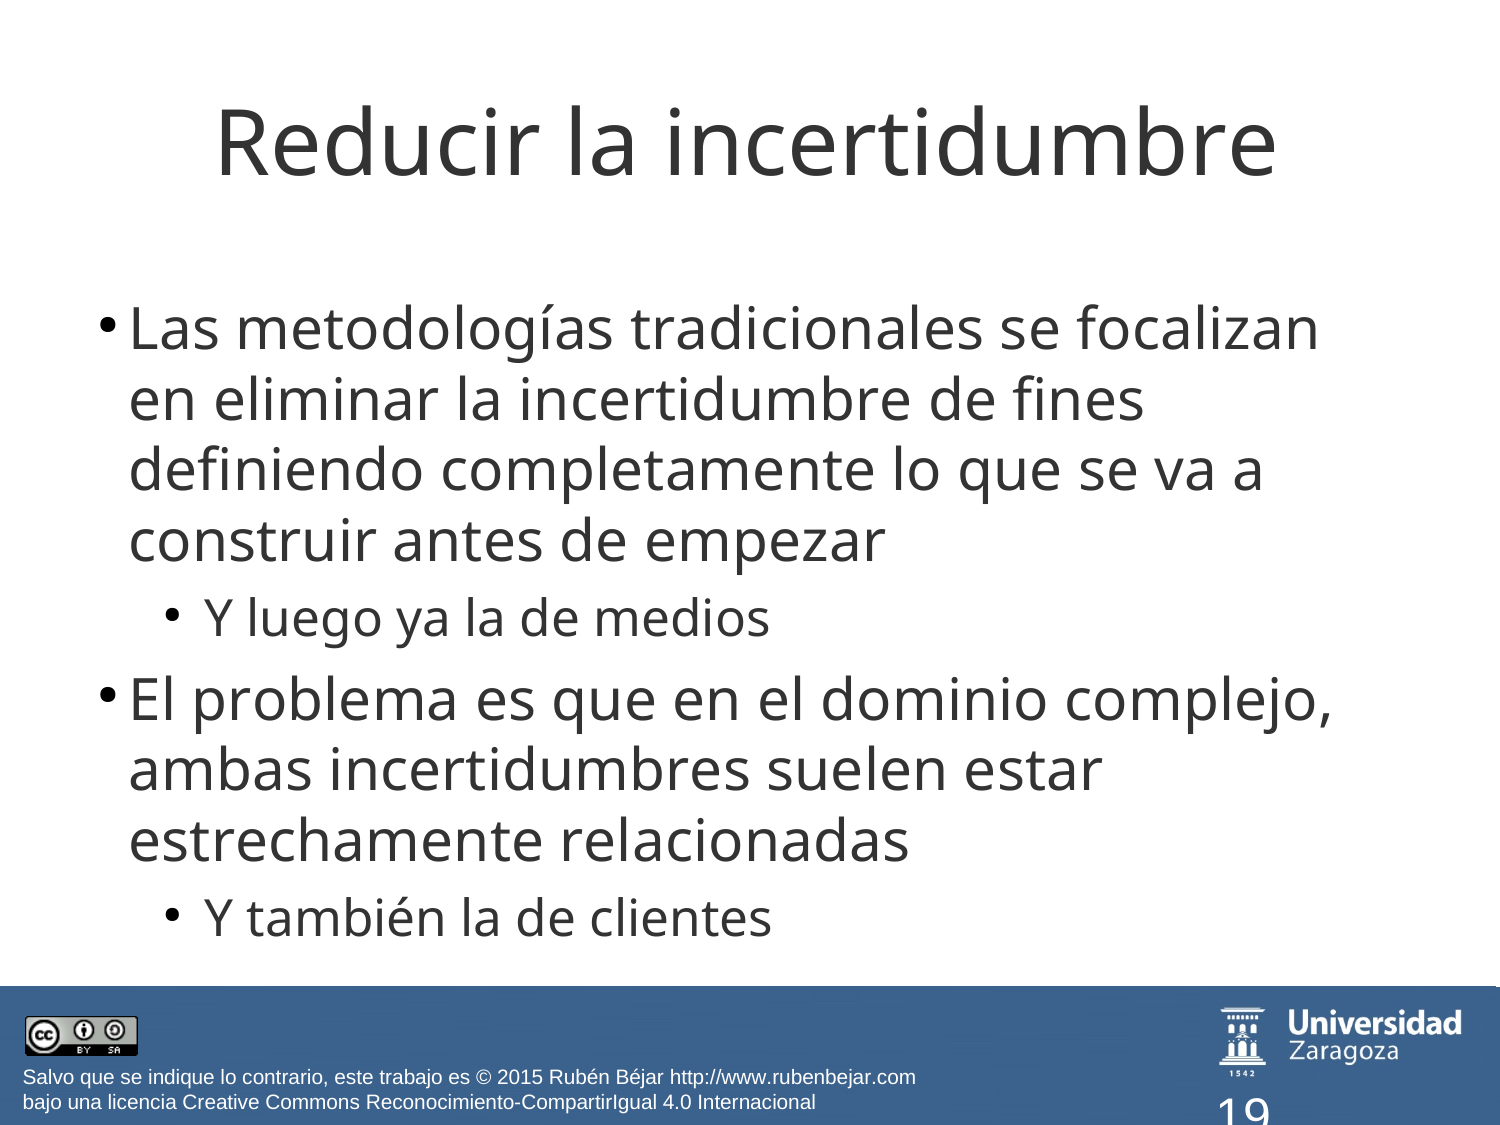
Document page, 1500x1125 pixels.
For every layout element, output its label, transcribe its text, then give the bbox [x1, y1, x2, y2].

title Reducir la incertidumbre [74, 21, 1420, 257]
picture [0, 986, 1500, 1125]
list Las metodologías tradicionales se focalizan en eliminar la incertidumbre de fines definiendo completamente lo que se va a construir antes de empezar Y luego ya la de medios El problema es que en el dominio complejo, ambas incertidumbres suelen estar estrechamente relacionadas Y también la de clientes [82, 283, 1418, 957]
picture [1250, 1102, 1264, 1118]
